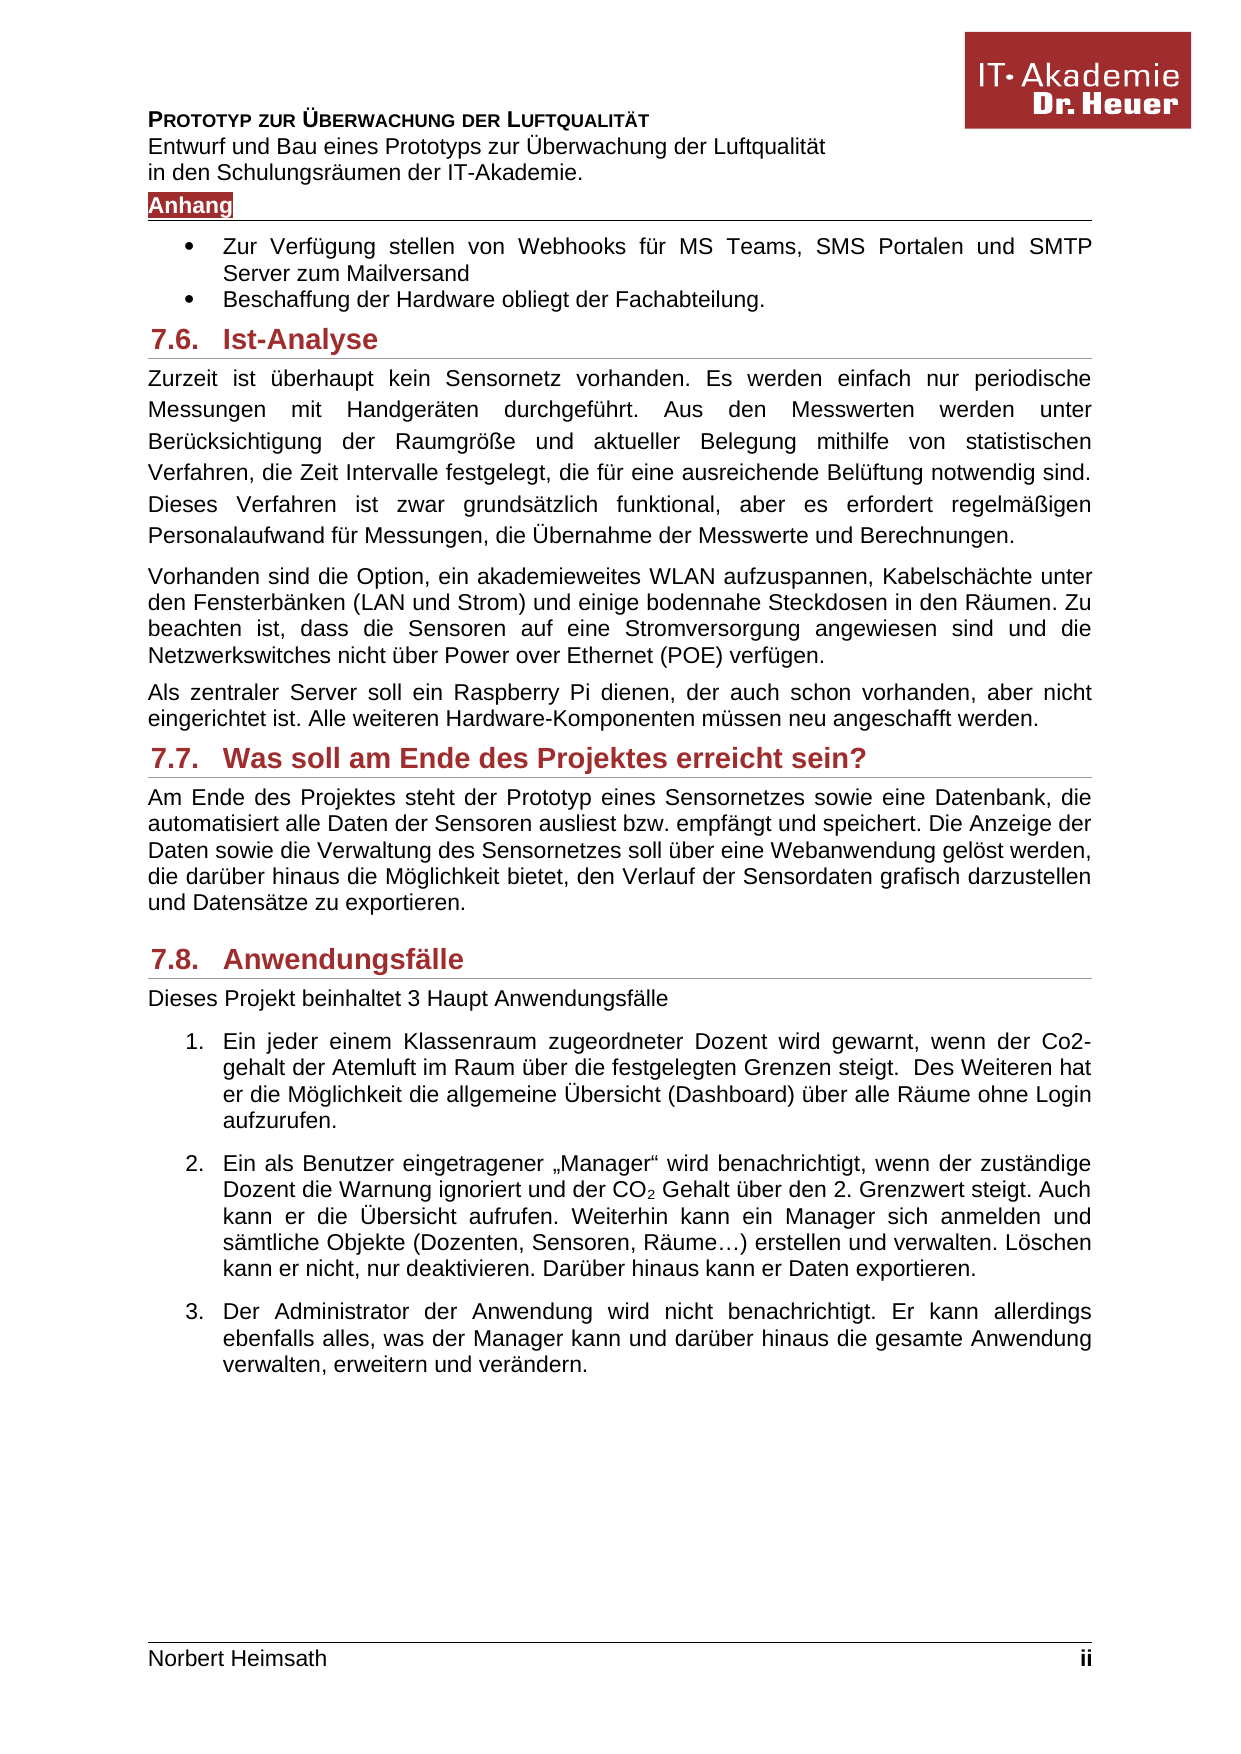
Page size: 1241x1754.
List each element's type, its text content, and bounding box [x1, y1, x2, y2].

list Ein als Benutzer eingetragener „Manager“ wird benachrichtigt, wenn der zuständige Dozent die Warnung ignoriert und der CO₂ Gehalt über den 2. Grenzwert steigt. Auch kann er die Übersicht aufrufen. Weiterhin kann ein Manager sich anmelden und sämtliche Objekte (Dozenten, Sensoren, Räume…) erstellen und verwalten. Löschen kann er nicht, nur deaktivieren. Darüber hinaus kann er Daten exportieren. [185, 1150, 1092, 1282]
text Vorhanden sind die Option, ein akademieweites WLAN aufzuspannen, Kabelschächte unter den Fensterbänken (LAN und Strom) und einige bodennahe Steckdosen in den Räumen. Zu beachten ist, dass die Sensoren auf eine Stromversorgung angewiesen sind und die Netzwerkswitches nicht über Power over Ethernet (POE) verfügen. [148, 563, 1092, 668]
text Zurzeit ist überhaupt kein Sensornetz vorhanden. Es werden einfach nur periodische Messungen mit Handgeräten durchgeführt. Aus den Messwerten werden unter Berücksichtigung der Raumgröße und aktueller Belegung mithilfe von statistischen Verfahren, die Zeit Intervalle festgelegt, die für eine ausreichende Belüftung notwendig sind. Dieses Verfahren ist zwar grundsätzlich funktional, aber es erfordert regelmäßigen Personalaufwand für Messungen, die Übernahme der Messwerte und Berechnungen. [148, 365, 1092, 549]
subtitle Was soll am Ende des Projektes erreicht sein? [148, 738, 1092, 777]
list Der Administrator der Anwendung wird nicht benachrichtigt. Er kann allerdings ebenfalls alles, was der Manager kann und darüber hinaus die gesamte Anwendung verwalten, erweitern und verändern. [185, 1298, 1092, 1377]
subtitle Ist-Analyse [148, 319, 1092, 358]
list Beschaffung der Hardware obliegt der Fachabteilung. [185, 286, 1092, 312]
list Ein jeder einem Klassenraum zugeordneter Dozent wird gewarnt, wenn der Co2-gehalt der Atemluft im Raum über die festgelegten Grenzen steigt. Des Weiteren hat er die Möglichkeit die allgemeine Übersicht (Dashboard) über alle Räume ohne Login aufzurufen. [185, 1028, 1092, 1133]
text Als zentraler Server soll ein Raspberry Pi dienen, der auch schon vorhanden, aber nicht eingerichtet ist. Alle weiteren Hardware-Komponenten müssen neu angeschafft werden. [148, 679, 1092, 732]
subtitle Anwendungsfälle [148, 939, 1092, 978]
text Am Ende des Projektes steht der Prototyp eines Sensornetzes sowie eine Datenbank, die automatisiert alle Daten der Sensoren ausliest bzw. empfängt und speichert. Die Anzeige der Daten sowie die Verwaltung des Sensornetzes soll über eine Webanwendung gelöst werden, die darüber hinaus die Möglichkeit bietet, den Verlauf der Sensordaten grafisch darzustellen und Datensätze zu exportieren. [148, 784, 1092, 916]
list Zur Verfügung stellen von Webhooks für MS Teams, SMS Portalen und SMTP Server zum Mailversand [185, 233, 1092, 286]
text Dieses Projekt beinhaltet 3 Haupt Anwendungsfälle [148, 985, 1092, 1011]
